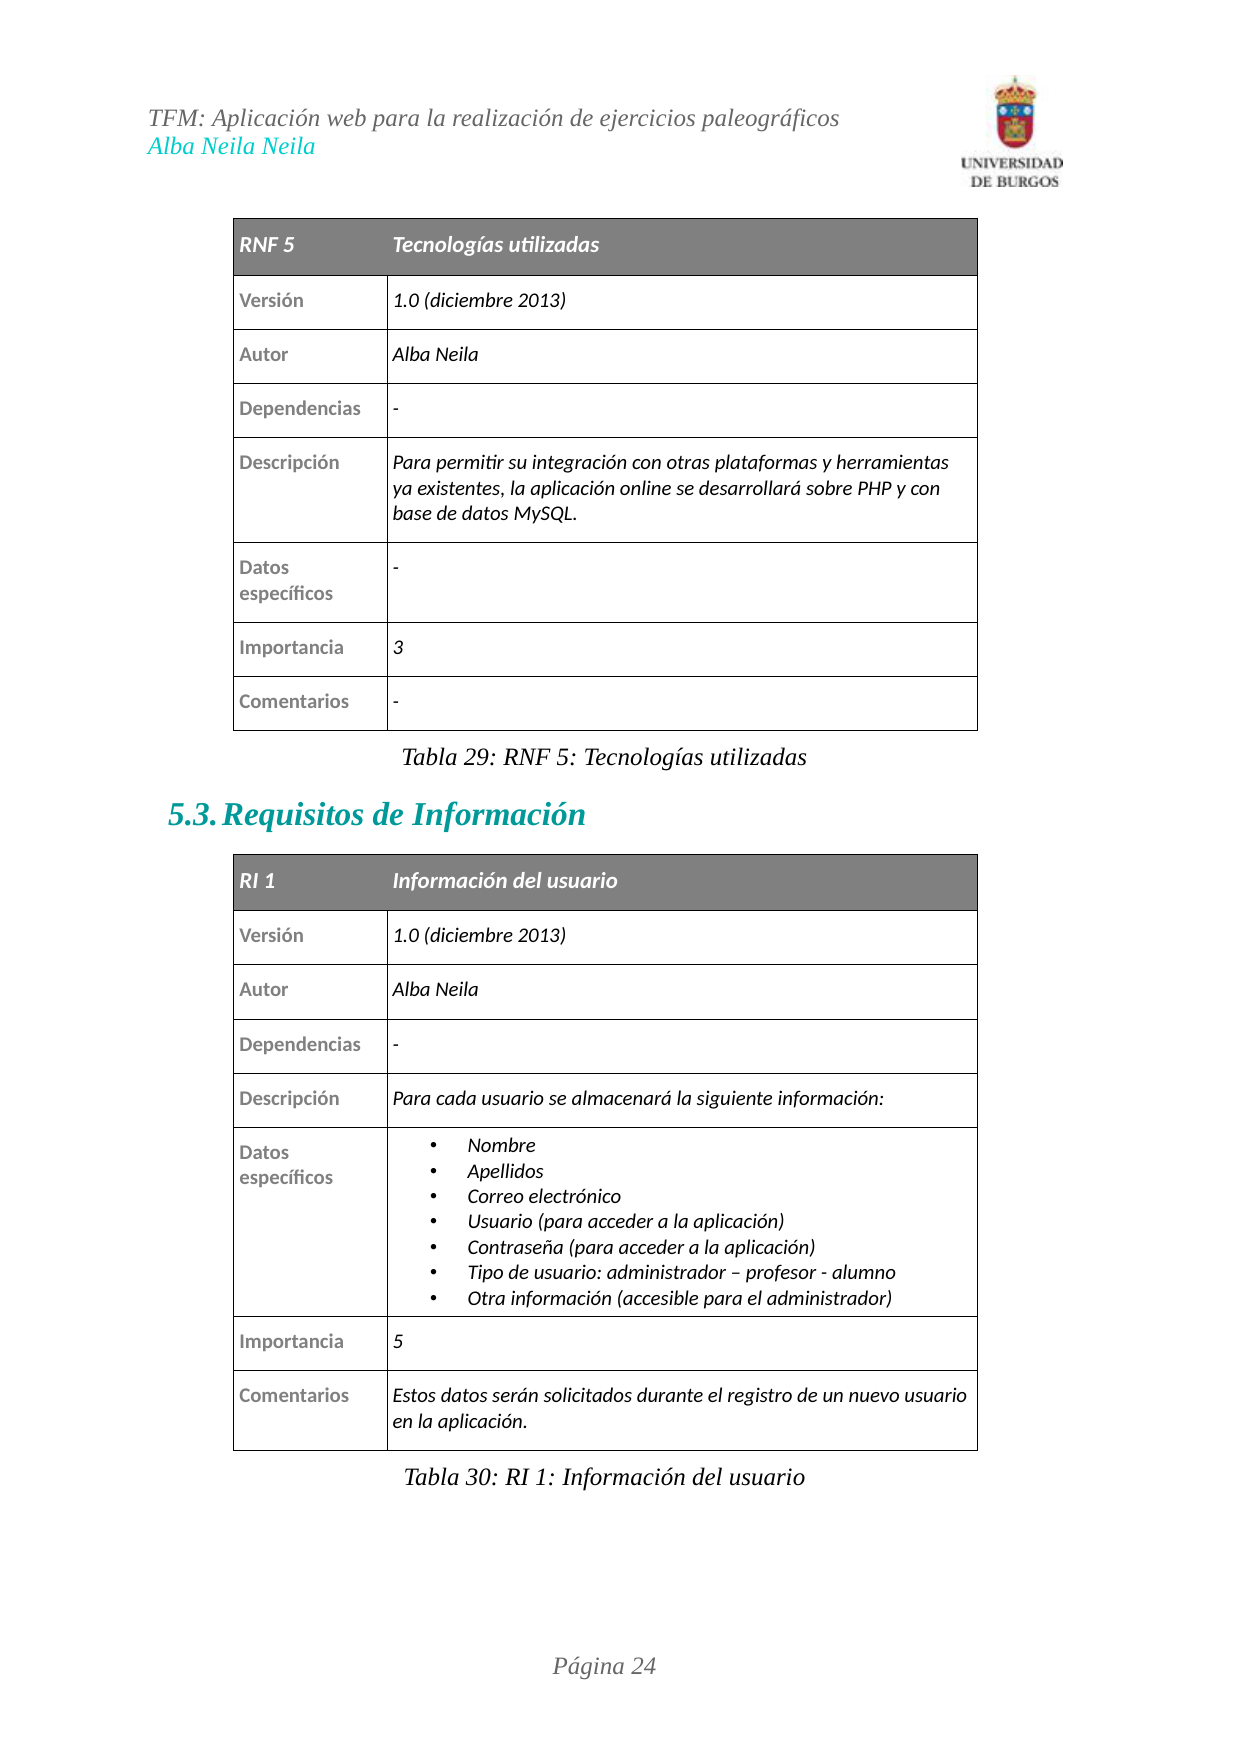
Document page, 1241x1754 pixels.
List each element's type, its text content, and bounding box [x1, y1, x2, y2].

text Tabla 30: RI 1: Información del usuario [148, 1462, 1063, 1491]
table_cell Autor [234, 330, 387, 383]
table_cell Autor [234, 965, 387, 1018]
table_cell Nombre Apellidos Correo electrónico Usuario (para acceder a la aplicación) Contraseña (para acceder a la aplicación) Tipo de usuario: administrador – profesor - alumno Otra información (accesible para el administrador) [388, 1128, 977, 1316]
table_cell Datos específicos [234, 543, 387, 622]
table_cell - [388, 677, 977, 730]
text Tabla 29: RNF 5: Tecnologías utilizadas [148, 742, 1063, 771]
picture [961, 75, 1063, 187]
table_cell Importancia [234, 1317, 387, 1370]
table_cell Comentarios [234, 677, 387, 730]
table_cell Datos específicos [234, 1128, 387, 1316]
table_cell Dependencias [234, 1020, 387, 1072]
table_cell Para permitir su integración con otras plataformas y herramientas ya existentes, la aplicación online se desarrollará sobre PHP y con base de datos MySQL. [388, 438, 977, 542]
table_header Información del usuario [387, 855, 977, 910]
table_cell Alba Neila [388, 330, 977, 383]
table_cell Dependencias [234, 384, 387, 437]
table_cell Alba Neila [388, 965, 977, 1018]
subtitle Requisitos de Información [159, 795, 1063, 833]
table_cell - [388, 1020, 977, 1072]
table_header Tecnologías utilizadas [387, 219, 977, 275]
table_cell Versión [234, 276, 387, 329]
table_cell 5 [388, 1317, 977, 1370]
table_cell - [388, 384, 977, 437]
table_cell Descripción [234, 438, 387, 542]
table_cell 1.0 (diciembre 2013) [388, 911, 977, 964]
table_cell Estos datos serán solicitados durante el registro de un nuevo usuario en la aplicación. [388, 1371, 977, 1449]
table_header RNF 5 [234, 219, 387, 275]
table_cell 1.0 (diciembre 2013) [388, 276, 977, 329]
table_cell - [388, 543, 977, 622]
table_header RI 1 [234, 855, 387, 910]
table_cell Comentarios [234, 1371, 387, 1449]
table_cell Versión [234, 911, 387, 964]
table_cell Descripción [234, 1074, 387, 1127]
table_cell 3 [388, 623, 977, 676]
table_cell Para cada usuario se almacenará la siguiente información: [388, 1074, 977, 1127]
table_cell Importancia [234, 623, 387, 676]
